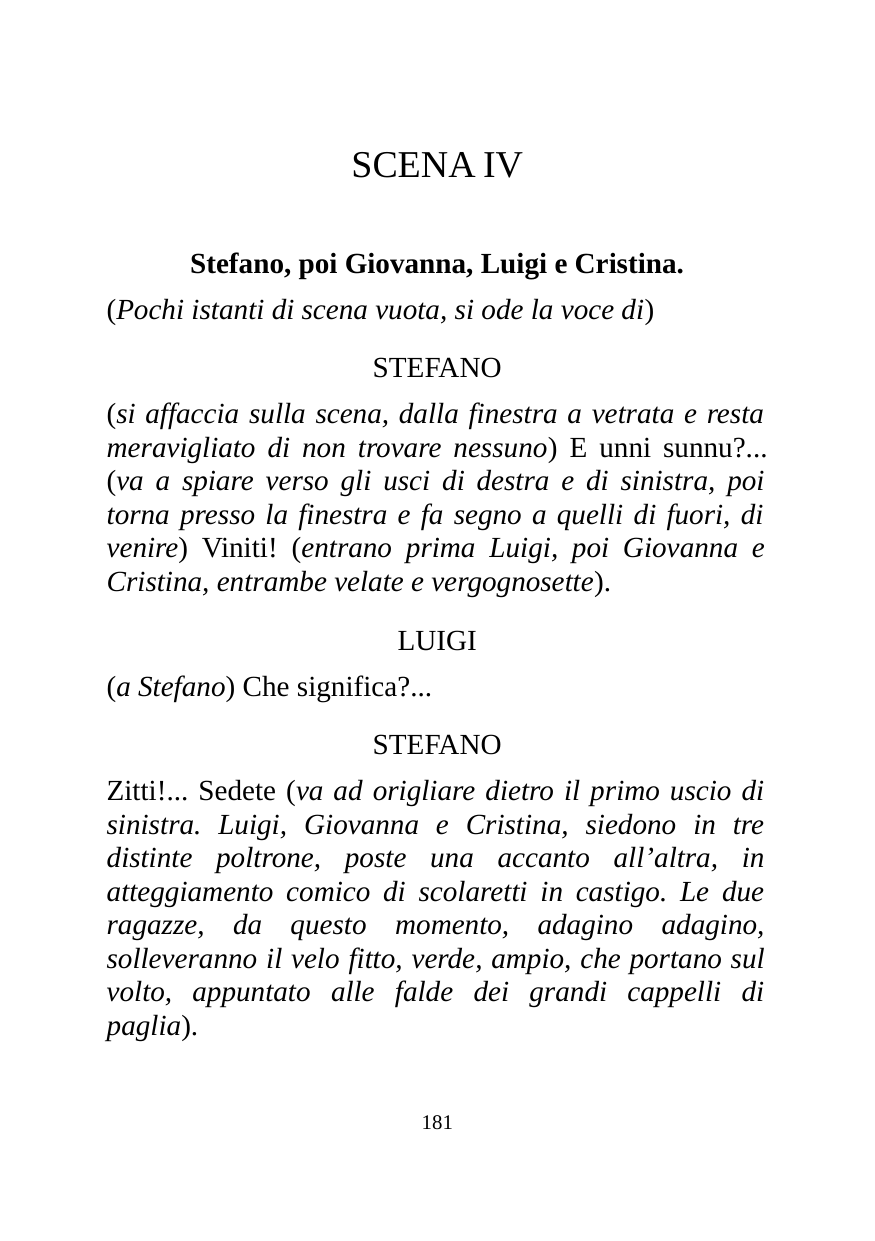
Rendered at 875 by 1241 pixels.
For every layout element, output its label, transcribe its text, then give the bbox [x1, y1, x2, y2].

text (a Stefano) Che significa?... [106, 669, 768, 702]
text (si affaccia sulla scena, dalla finestra a vetrata e resta meravigliato di non trovare nessuno) E unni sunnu?... (va a spiare verso gli usci di destra e di sinistra, poi torna presso la finestra e fa segno a quelli di fuori, di venire) Viniti! (entrano prima Luigi, poi Giovanna e Cristina, entrambe velate e vergognosette). [106, 396, 768, 598]
text Stefano, poi Giovanna, Luigi e Cristina. [106, 246, 768, 279]
text LUIGI [106, 623, 768, 656]
text STEFANO [106, 727, 768, 761]
subtitle SCENA IV [106, 142, 768, 185]
text STEFANO [106, 350, 768, 384]
text Zitti!... Sedete (va ad origliare dietro il primo uscio di sinistra. Luigi, Giovanna e Cristina, siedono in tre distinte poltrone, poste una accanto all’altra, in atteggiamento comico di scolaretti in castigo. Le due ragazze, da questo momento, adagino adagino, solleveranno il velo fitto, verde, ampio, che portano sul volto, appuntato alle falde dei grandi cappelli di paglia). [106, 773, 768, 1042]
text (Pochi istanti di scena vuota, si ode la voce di) [106, 292, 768, 325]
